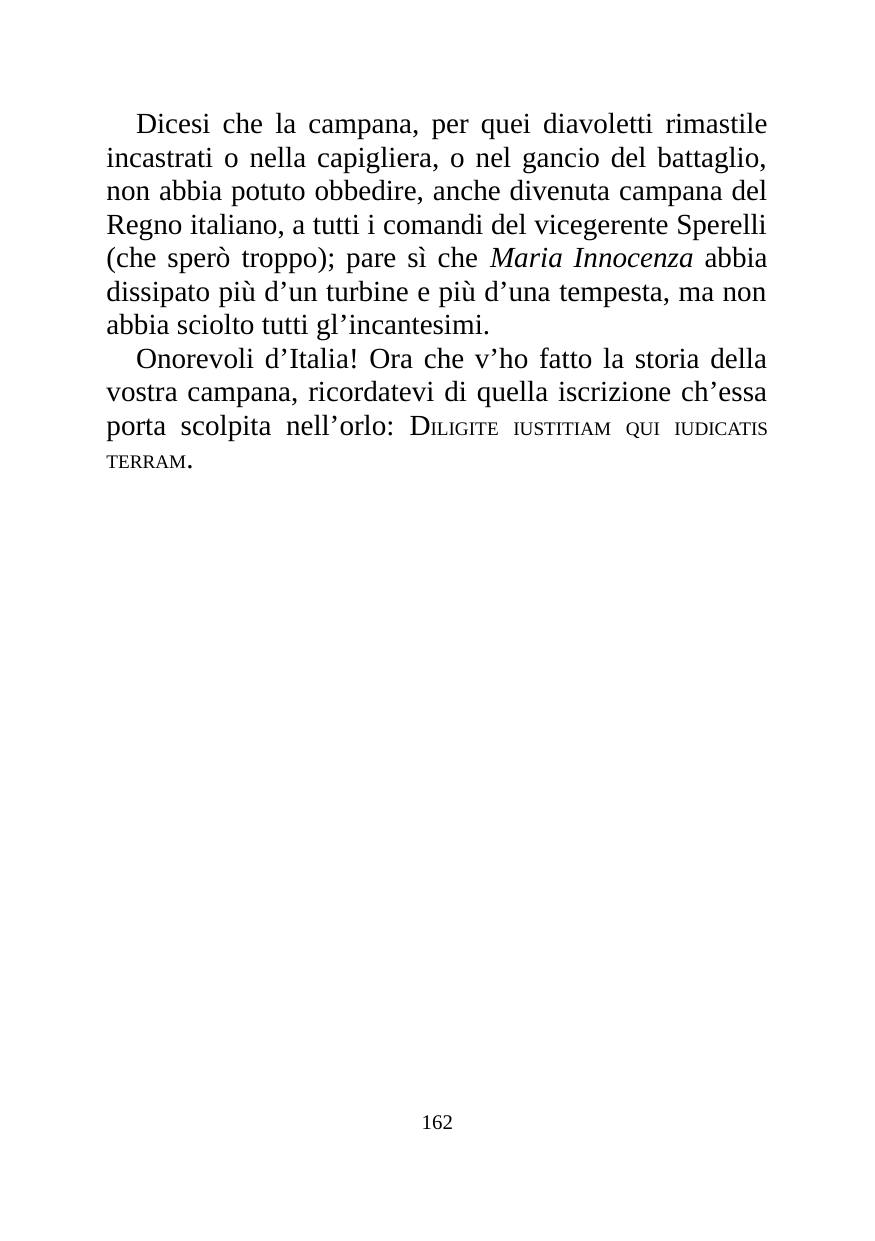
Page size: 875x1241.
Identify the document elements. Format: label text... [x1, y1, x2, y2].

text Dicesi che la campana, per quei diavoletti rimastile incastrati o nella capigliera, o nel gancio del battaglio, non abbia potuto obbedire, anche divenuta campana del Regno italiano, a tutti i comandi del vicegerente Sperelli (che sperò troppo); pare sì che Maria Innocenza abbia dissipato più d’un turbine e più d’una tempesta, ma non abbia sciolto tutti gl’incantesimi. [106, 106, 768, 341]
text Onorevoli d’Italia! Ora che v’ho fatto la storia della vostra campana, ricordatevi di quella iscrizione ch’essa porta scolpita nell’orlo: Diligite iustitiam qui iudicatis terram. [106, 341, 768, 475]
